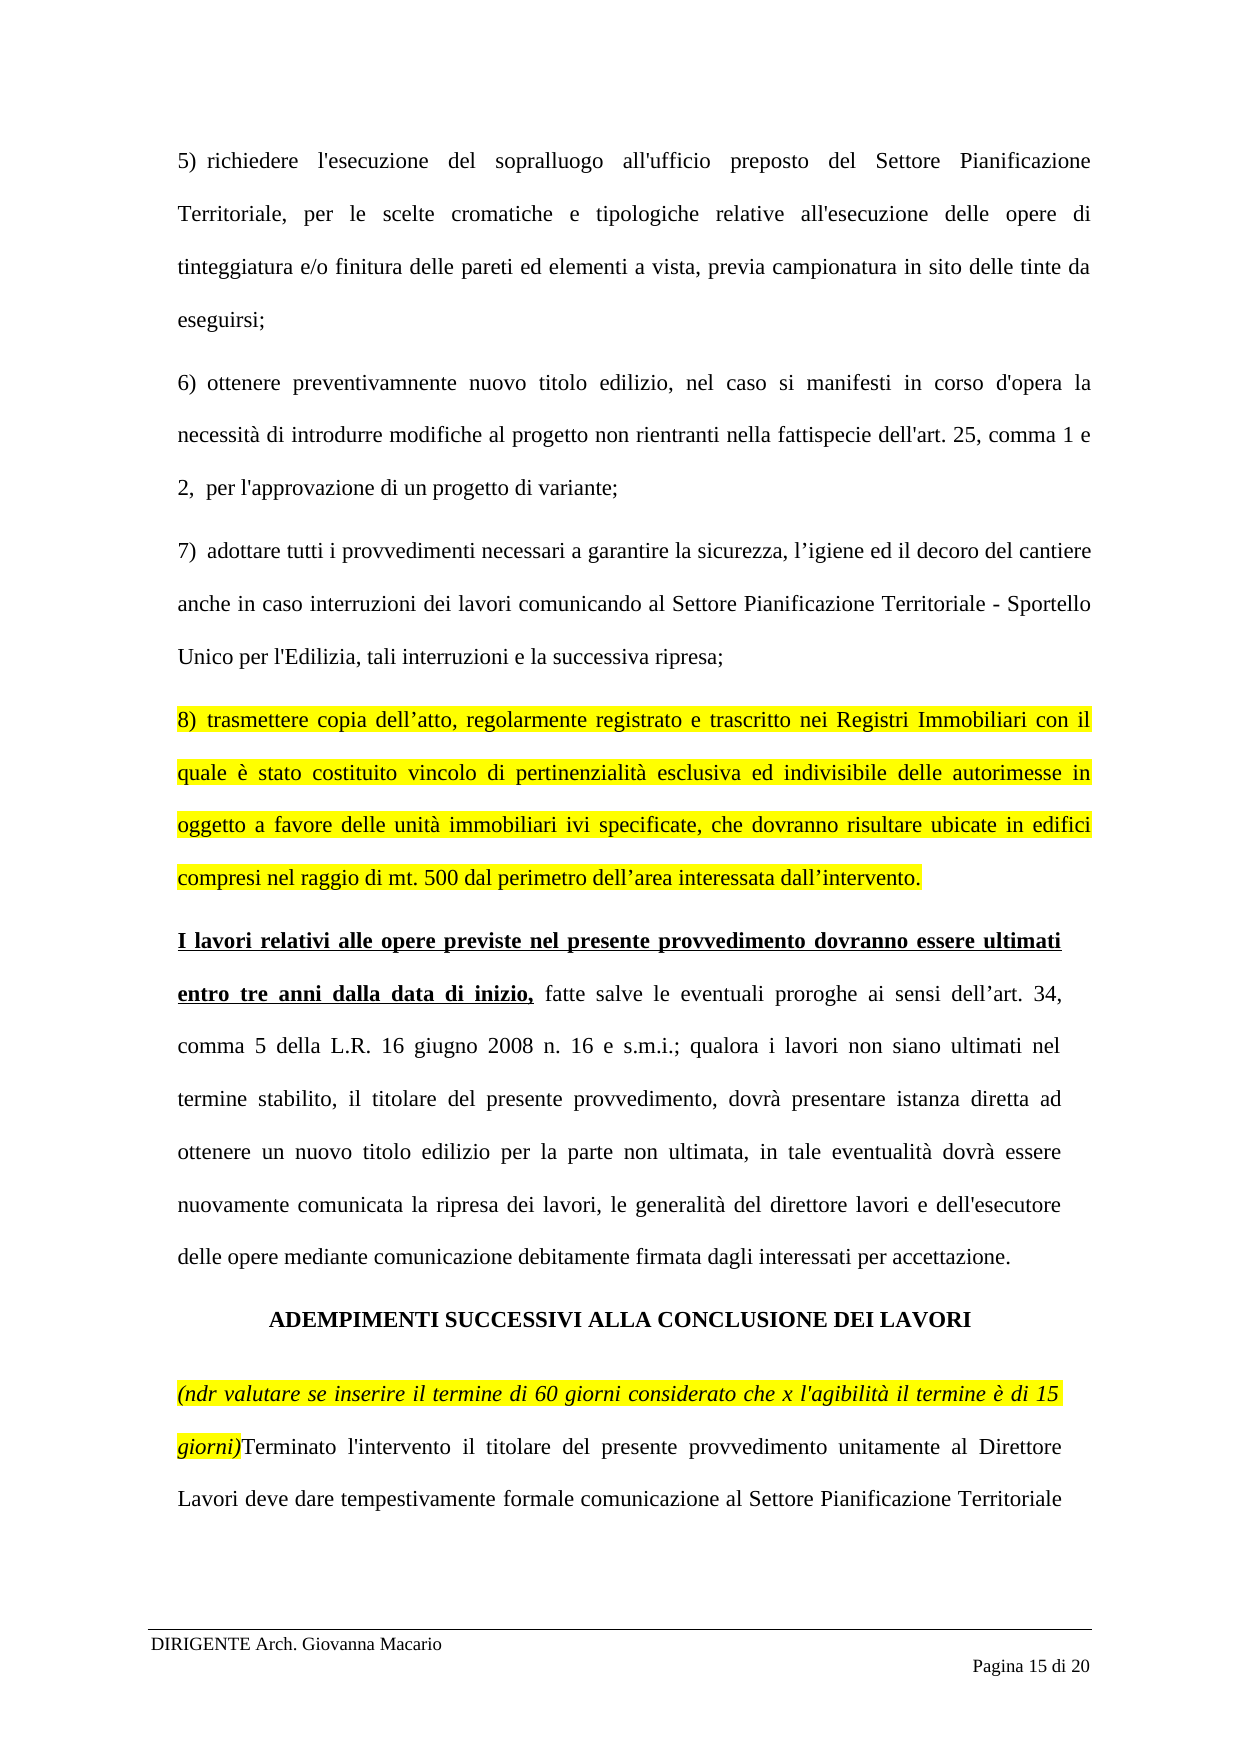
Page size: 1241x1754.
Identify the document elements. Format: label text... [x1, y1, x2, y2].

list richiedere l'esecuzione del sopralluogo all'ufficio preposto del Settore Pianificazione Territoriale, per le scelte cromatiche e tipologiche relative all'esecuzione delle opere di tinteggiatura e/o finitura delle pareti ed elementi a vista, previa campionatura in sito delle tinte da eseguirsi; [177, 148, 1092, 332]
list adottare tutti i provvedimenti necessari a garantire la sicurezza, l’igiene ed il decoro del cantiere anche in caso interruzioni dei lavori comunicando al Settore Pianificazione Territoriale - Sportello Unico per l'Edilizia, tali interruzioni e la successiva ripresa; [177, 537, 1092, 669]
list trasmettere copia dell’atto, regolarmente registrato e trascritto nei Registri Immobiliari con il quale è stato costituito vincolo di pertinenzialità esclusiva ed indivisibile delle autorimesse in oggetto a favore delle unità immobiliari ivi specificate, che dovranno risultare ubicate in edifici compresi nel raggio di mt. 500 dal perimetro dell’area interessata dall’intervento. [177, 706, 1092, 890]
list ottenere preventivamnente nuovo titolo edilizio, nel caso si manifesti in corso d'opera la necessità di introdurre modifiche al progetto non rientranti nella fattispecie dell'art. 25, comma 1 e 2, per l'approvazione di un progetto di variante; [177, 369, 1092, 501]
text (ndr valutare se inserire il termine di 60 giorni considerato che x l'agibilità il termine è di 15 giorni)Terminato l'intervento il titolare del presente provvedimento unitamente al Direttore Lavori deve dare tempestivamente formale comunicazione al Settore Pianificazione Territoriale [177, 1380, 1063, 1512]
text I lavori relativi alle opere previste nel presente provvedimento dovranno essere ultimati entro tre anni dalla data di inizio, fatte salve le eventuali proroghe ai sensi dell’art. 34, comma 5 della L.R. 16 giugno 2008 n. 16 e s.m.i.; qualora i lavori non siano ultimati nel termine stabilito, il titolare del presente provvedimento, dovrà presentare istanza diretta ad ottenere un nuovo titolo edilizio per la parte non ultimata, in tale eventualità dovrà essere nuovamente comunicata la ripresa dei lavori, le generalità del direttore lavori e dell'esecutore delle opere mediante comunicazione debitamente firmata dagli interessati per accettazione. [177, 927, 1063, 1270]
text ADEMPIMENTI SUCCESSIVI ALLA CONCLUSIONE DEI LAVORI [148, 1307, 1092, 1333]
